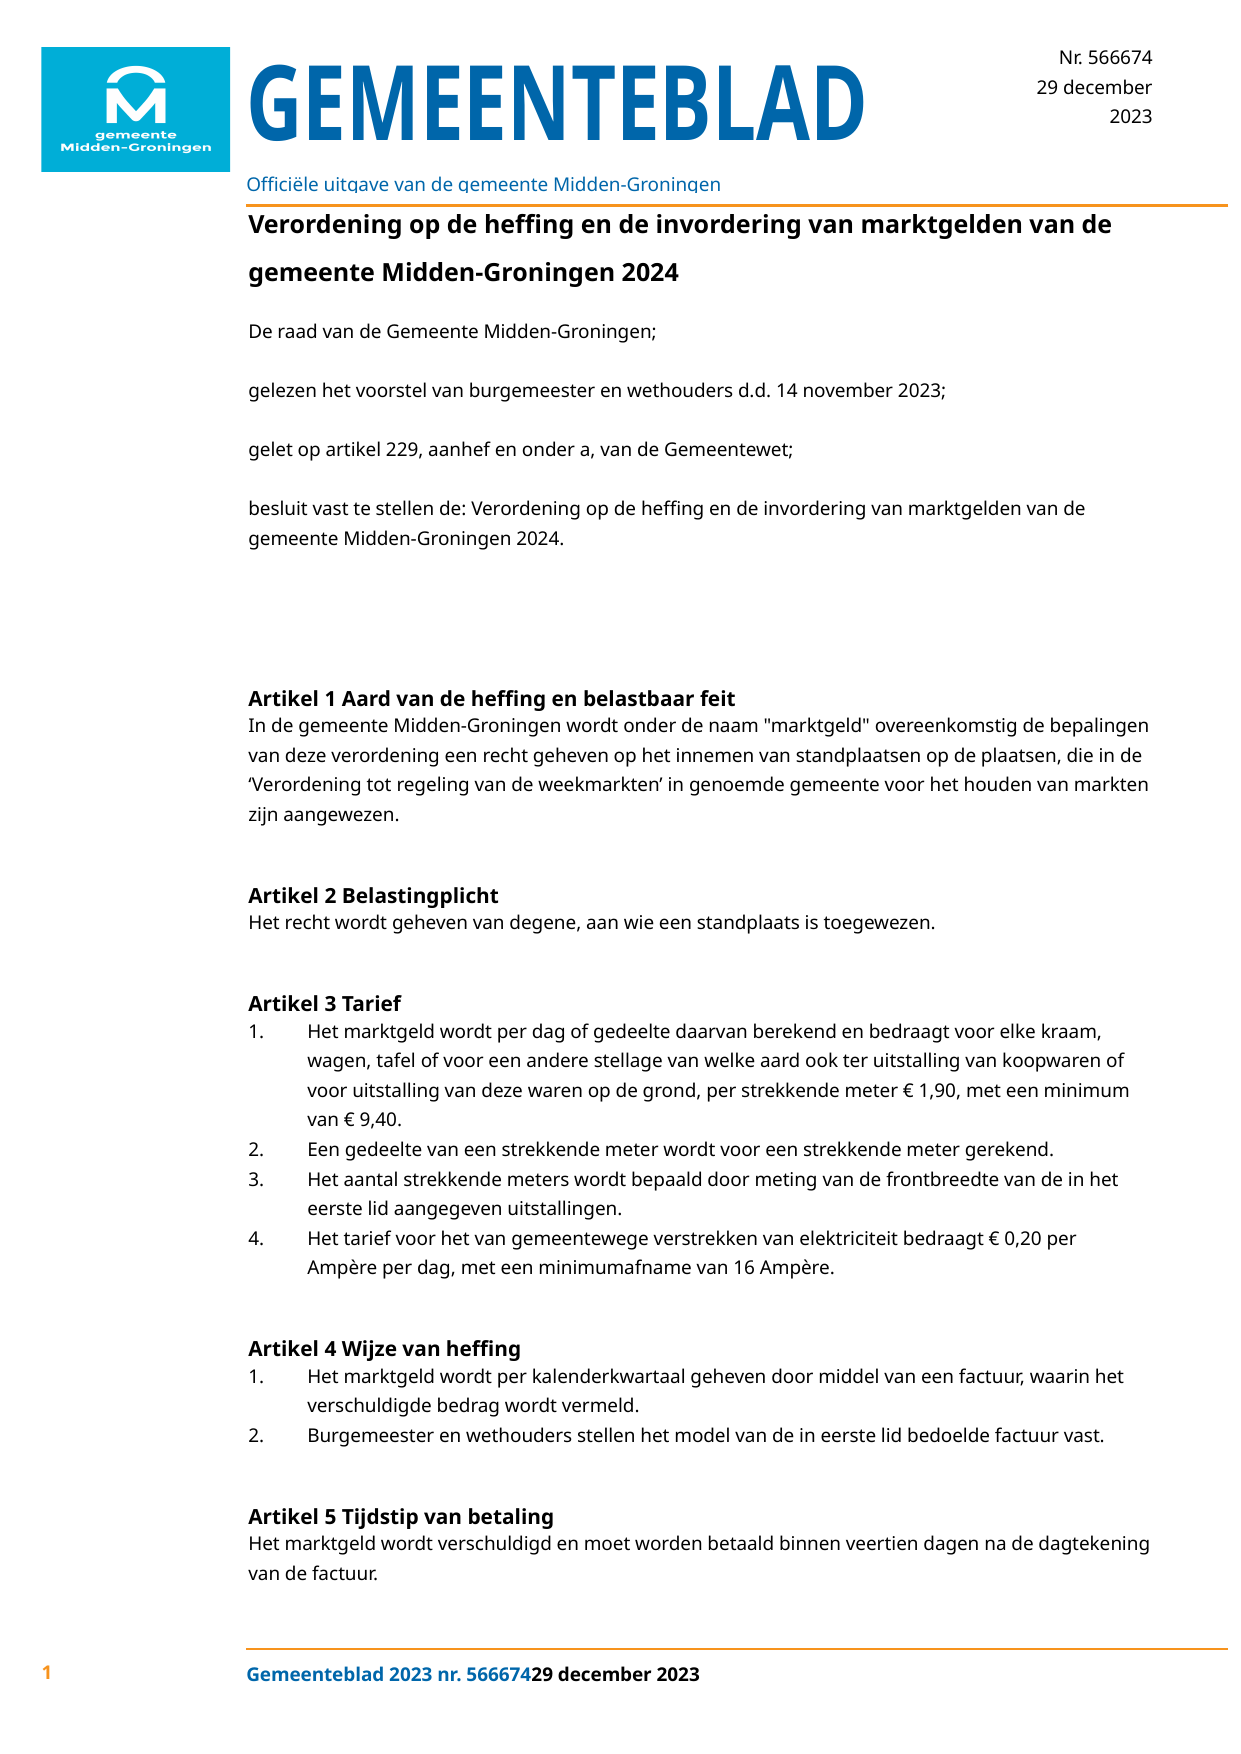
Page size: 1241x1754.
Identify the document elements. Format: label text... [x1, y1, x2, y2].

list Het aantal strekkende meters wordt bepaald door meting van de frontbreedte van de in het eerste lid aangegeven uitstallingen. [248, 1166, 1152, 1221]
picture [184, 146, 190, 153]
text Het recht wordt geheven van degene, aan wie een standplaats is toegewezen. [248, 909, 1152, 935]
text Artikel 4 Wijze van heffing [248, 1334, 1152, 1363]
text De raad van de Gemeente Midden-Groningen; [248, 318, 1152, 344]
text Artikel 2 Belastingplicht [248, 881, 1152, 909]
text Het marktgeld wordt verschuldigd en moet worden betaald binnen veertien dagen na de dagtekening van de factuur. [248, 1531, 1152, 1586]
list Burgemeester en wethouders stellen het model van de in eerste lid bedoelde factuur vast. [248, 1422, 1152, 1448]
text gelezen het voorstel van burgemeester en wethouders d.d. 14 november 2023; [248, 377, 1152, 403]
picture [107, 89, 165, 122]
text In de gemeente Midden-Groningen wordt onder de naam "marktgeld" overeenkomstig de bepalingen van deze verordening een recht geheven op het innemen van standplaatsen op de plaatsen, die in de ‘Verordening tot regeling van de weekmarkten’ in genoemde gemeente voor het houden van markten zijn aangewezen. [248, 712, 1152, 827]
list Het marktgeld wordt per dag of gedeelte daarvan berekend en bedraagt voor elke kraam, wagen, tafel of voor een andere stellage van welke aard ook ter uitstalling van koopwaren of voor uitstalling van deze waren op de grond, per strekkende meter € 1,90, met een minimum van € 9,40. [248, 1018, 1152, 1132]
text Verordening op de heffing en de invordering van marktgelden van de gemeente Midden-Groningen 2024 [248, 207, 1152, 288]
picture [108, 66, 164, 82]
list Een gedeelte van een strekkende meter wordt voor een strekkende meter gerekend. [248, 1136, 1152, 1162]
list Het tarief voor het van gemeentewege verstrekken van elektriciteit bedraagt € 0,20 per Ampère per dag, met een minimumafname van 16 Ampère. [248, 1225, 1152, 1280]
text Artikel 3 Tarief [248, 989, 1152, 1018]
list Het marktgeld wordt per kalenderkwartaal geheven door middel van een factuur, waarin het verschuldigde bedrag wordt vermeld. [248, 1363, 1152, 1418]
text gelet op artikel 229, aanhef en onder a, van de Gemeentewet; [248, 436, 1152, 462]
text Artikel 1 Aard van de heffing en belastbaar feit [248, 684, 1152, 712]
text Artikel 5 Tijdstip van betaling [248, 1502, 1152, 1531]
text besluit vast te stellen de: Verordening op de heffing en de invordering van marktgelden van de gemeente Midden-Groningen 2024. [248, 495, 1152, 551]
